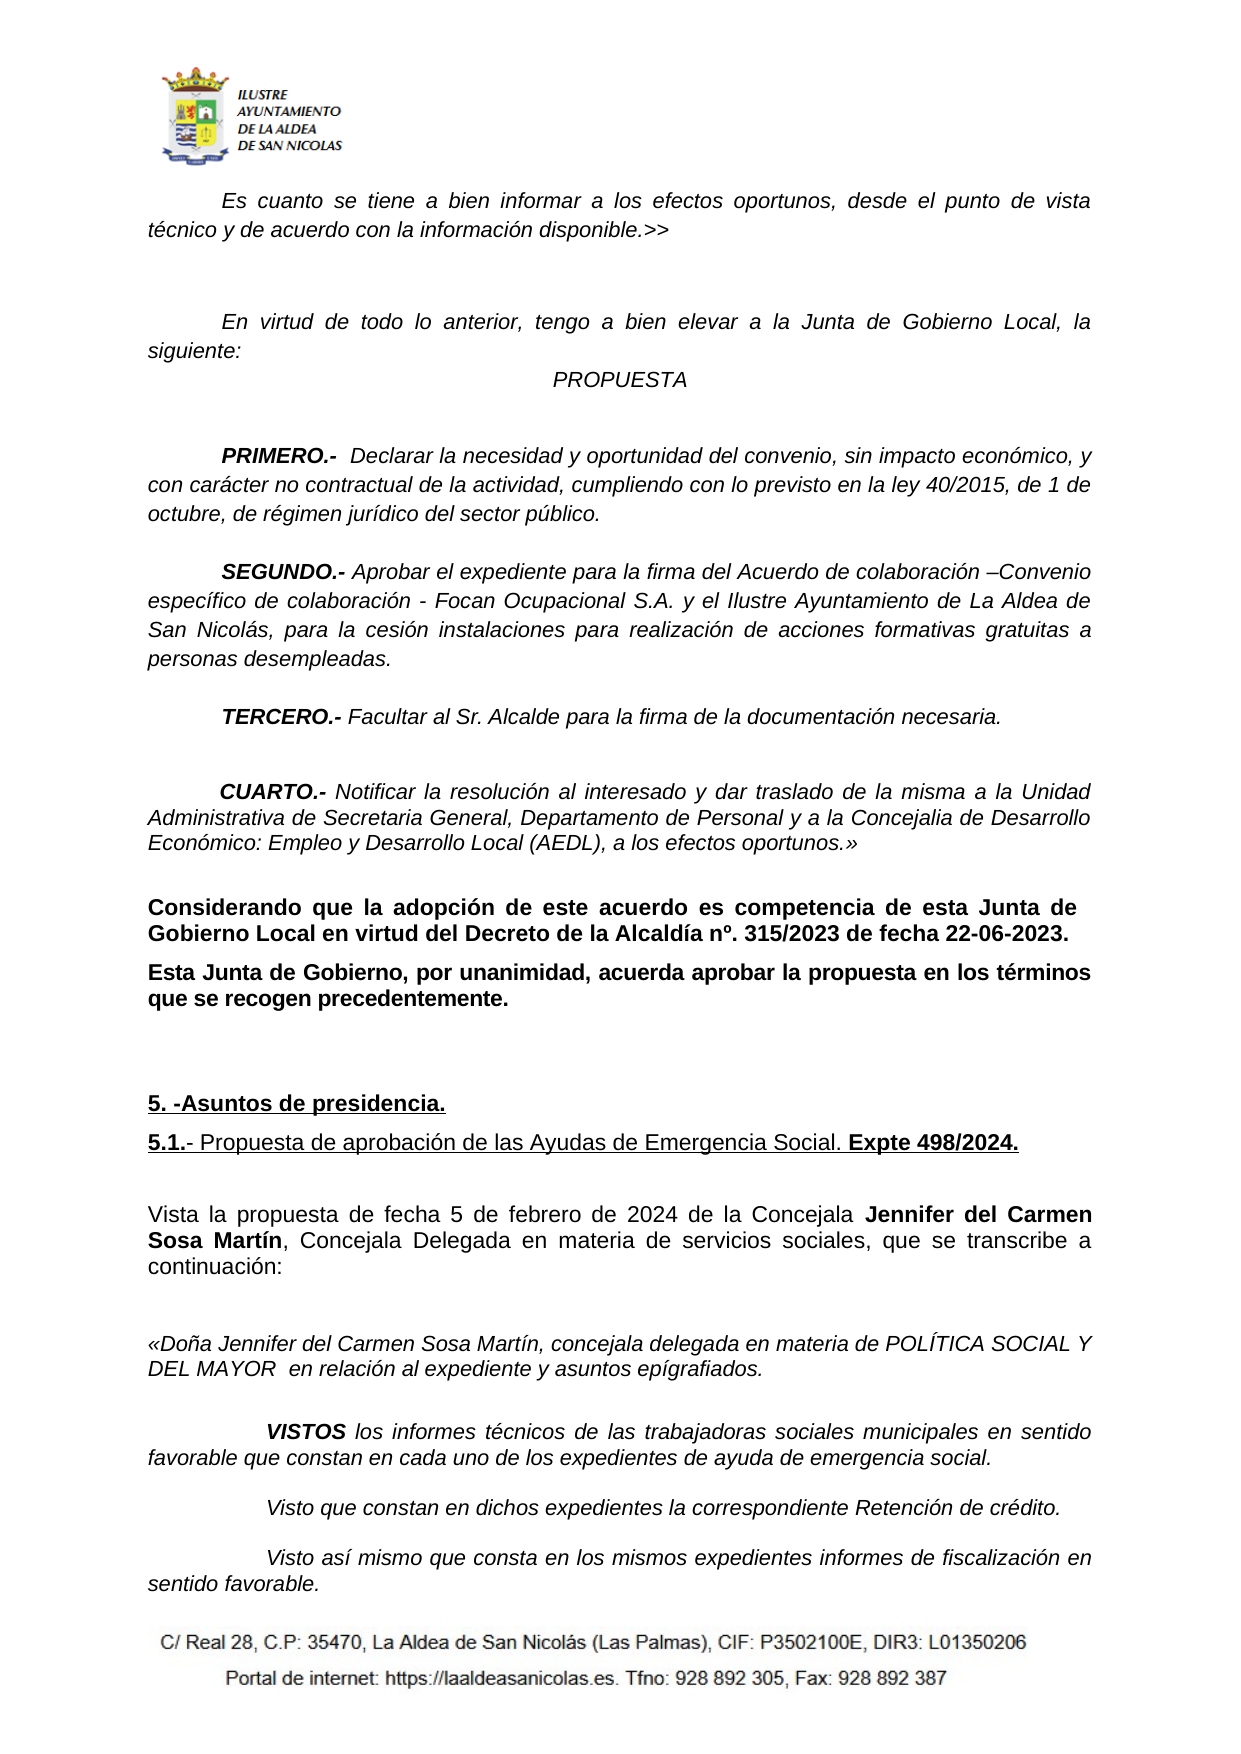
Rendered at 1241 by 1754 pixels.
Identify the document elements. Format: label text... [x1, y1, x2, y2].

text VISTOS los informes técnicos de las trabajadoras sociales municipales en sentido favorable que constan en cada uno de los expedientes de ayuda de emergencia social. [148, 1419, 1093, 1469]
text En virtud de todo lo anterior, tengo a bien elevar a la Junta de Gobierno Local, la siguiente: [148, 309, 1093, 363]
text TERCERO.- Facultar al Sr. Alcalde para la firma de la documentación necesaria. [148, 704, 1093, 729]
text Es cuanto se tiene a bien informar a los efectos oportunos, desde el punto de vista técnico y de acuerdo con la información disponible.>> [148, 188, 1093, 243]
text Considerando que la adopción de este acuerdo es competencia de esta Junta de Gobierno Local en virtud del Decreto de la Alcaldía nº. 315/2023 de fecha 22-06-2023. [148, 894, 1078, 946]
picture [148, 59, 358, 173]
picture [148, 1626, 1034, 1694]
text CUARTO.- Notificar la resolución al interesado y dar traslado de la misma a la Unidad Administrativa de Secretaria General, Departamento de Personal y a la Concejalia de Desarrollo Económico: Empleo y Desarrollo Local (AEDL), a los efectos oportunos.» [148, 779, 1093, 855]
text Visto así mismo que consta en los mismos expedientes informes de fiscalización en sentido favorable. [148, 1545, 1093, 1596]
text Vista la propuesta de fecha 5 de febrero de 2024 de la Concejala Jennifer del Carmen Sosa Martín, Concejala Delegada en materia de servicios sociales, que se transcribe a continuación: [148, 1201, 1093, 1280]
text Visto que constan en dichos expedientes la correspondiente Retención de crédito. [148, 1495, 1093, 1520]
text «Doña Jennifer del Carmen Sosa Martín, concejala delegada en materia de POLÍTICA SOCIAL Y DEL MAYOR en relación al expediente y asuntos epígrafiados. [148, 1331, 1093, 1381]
text PROPUESTA [148, 367, 1093, 392]
text 5.1.- Propuesta de aprobación de las Ayudas de Emergencia Social. Expte 498/2024. [148, 1129, 1093, 1155]
text SEGUNDO.- Aprobar el expediente para la firma del Acuerdo de colaboración –Convenio específico de colaboración - Focan Ocupacional S.A. y el Ilustre Ayuntamiento de La Aldea de San Nicolás, para la cesión instalaciones para realización de acciones formativas gratuitas a personas desempleadas. [148, 559, 1093, 671]
text 5. -Asuntos de presidencia. [148, 1090, 1093, 1116]
text Esta Junta de Gobierno, por unanimidad, acuerda aprobar la propuesta en los términos que se recogen precedentemente. [148, 959, 1093, 1012]
text PRIMERO.- Declarar la necesidad y oportunidad del convenio, sin impacto económico, y con carácter no contractual de la actividad, cumpliendo con lo previsto en la ley 40/2015, de 1 de octubre, de régimen jurídico del sector público. [148, 443, 1093, 526]
